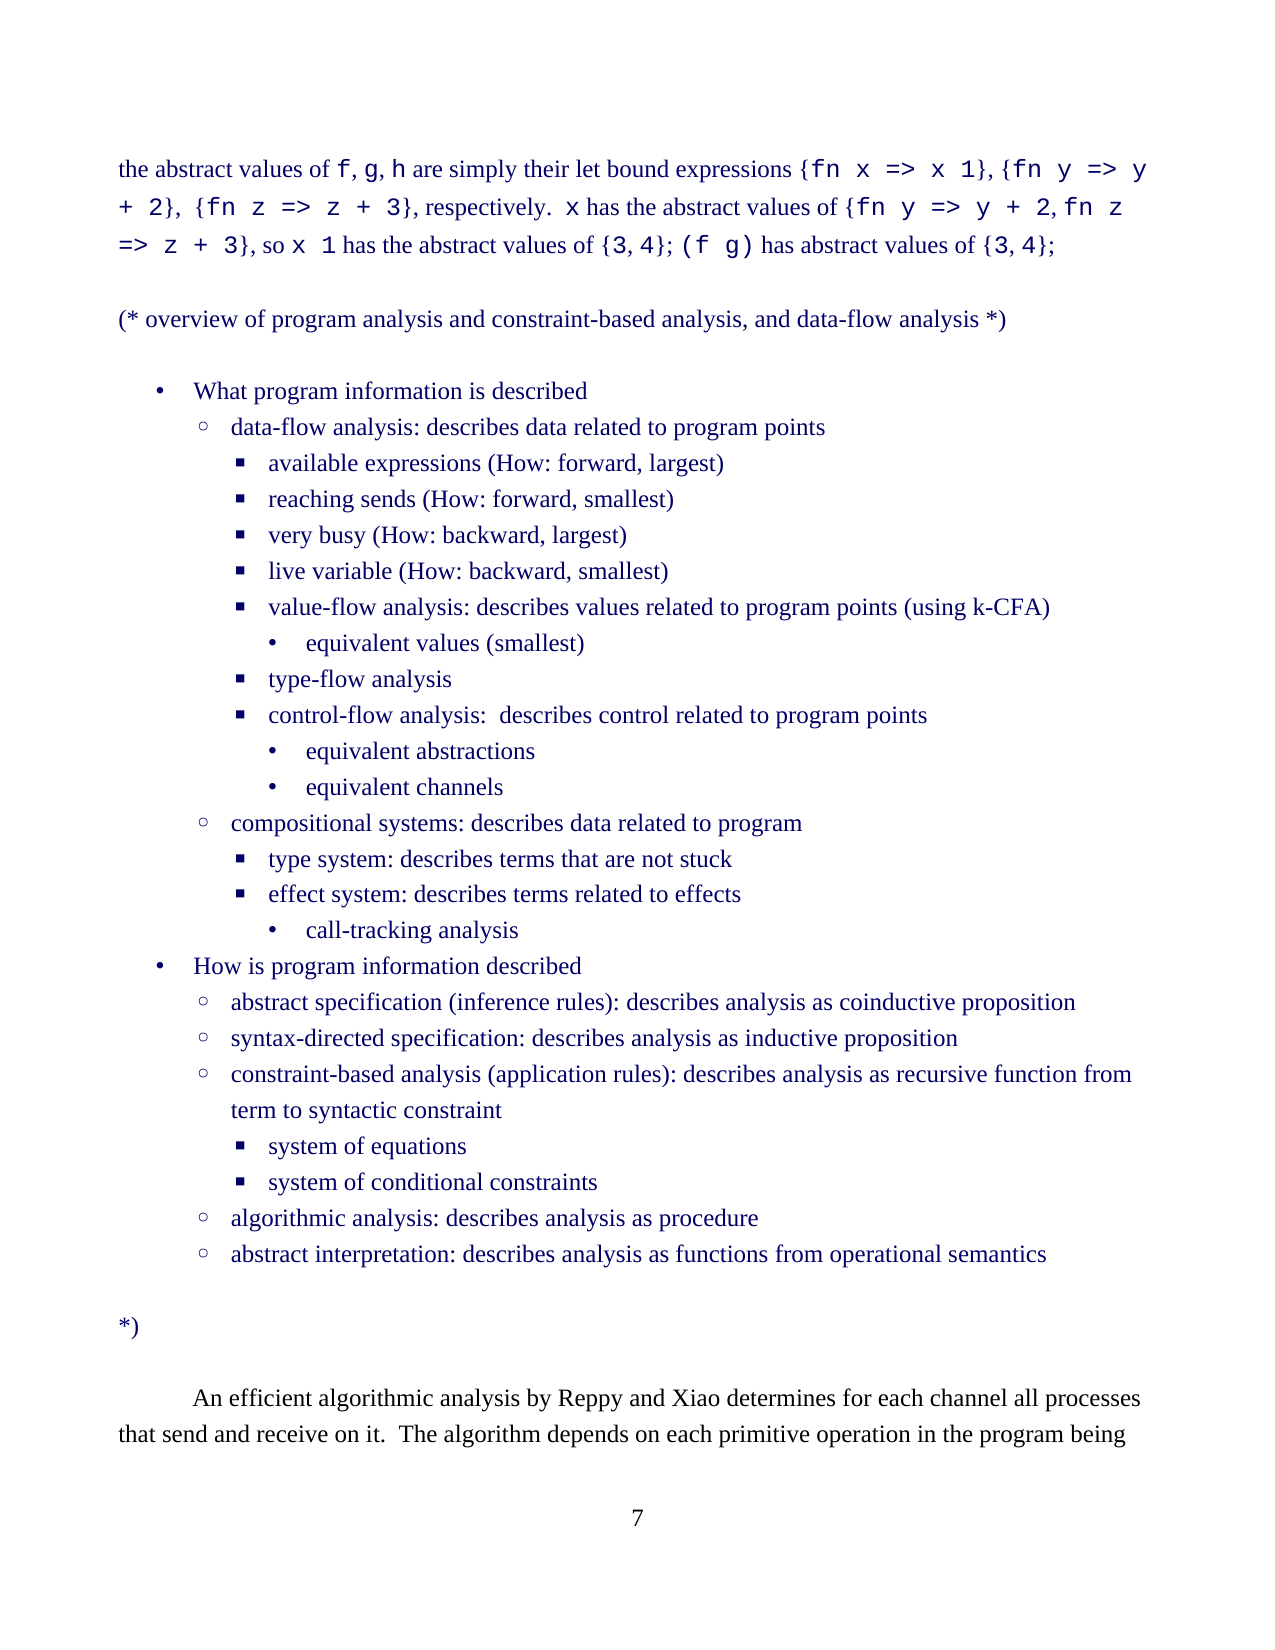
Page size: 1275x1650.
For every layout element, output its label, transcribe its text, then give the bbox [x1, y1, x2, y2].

text (* overview of program analysis and constraint-based analysis, and data-flow analysis *) [118, 304, 1157, 333]
list value-flow analysis: describes values related to program points (using k-CFA) [231, 592, 1157, 621]
list data-flow analysis: describes data related to program points [193, 412, 1157, 441]
list constraint-based analysis (application rules): describes analysis as recursive function from term to syntactic constraint [193, 1059, 1157, 1124]
list reaching sends (How: forward, smallest) [231, 484, 1157, 513]
list effect system: describes terms related to effects [231, 879, 1157, 908]
text An efficient algorithmic analysis by Reppy and Xiao determines for each channel all processes that send and receive on it. The algorithm depends on each primitive operation in the program being [118, 1383, 1157, 1447]
list available expressions (How: forward, largest) [231, 448, 1157, 477]
list type system: describes terms that are not stuck [231, 844, 1157, 872]
list equivalent abstractions [268, 736, 1157, 764]
list system of conditional constraints [231, 1167, 1157, 1196]
list How is program information described [156, 951, 1157, 980]
list equivalent values (smallest) [268, 628, 1157, 657]
text the abstract values of f, g, h are simply their let bound expressions {fn x => x 1}, {fn y => y + 2}, {fn z => z + 3}, respectively. x has the abstract values of {fn y => y + 2, fn z => z + 3}, so x 1 has the abstract values of {3, 4}; (f g) has abstract values of {3, 4}; [118, 154, 1157, 261]
list type-flow analysis [231, 664, 1157, 693]
list compositional systems: describes data related to program [193, 808, 1157, 836]
list algorithmic analysis: describes analysis as procedure [193, 1203, 1157, 1232]
list control-flow analysis: describes control related to program points [231, 700, 1157, 729]
list system of equations [231, 1131, 1157, 1160]
list syntax-directed specification: describes analysis as inductive proposition [193, 1023, 1157, 1052]
list What program information is described [156, 376, 1157, 405]
list live variable (How: backward, smallest) [231, 556, 1157, 585]
text *) [118, 1311, 1157, 1339]
list very busy (How: backward, largest) [231, 520, 1157, 549]
list equivalent channels [268, 772, 1157, 801]
list call-tracking analysis [268, 916, 1157, 944]
list abstract specification (inference rules): describes analysis as coinductive proposition [193, 987, 1157, 1016]
list abstract interpretation: describes analysis as functions from operational semantics [193, 1239, 1157, 1268]
